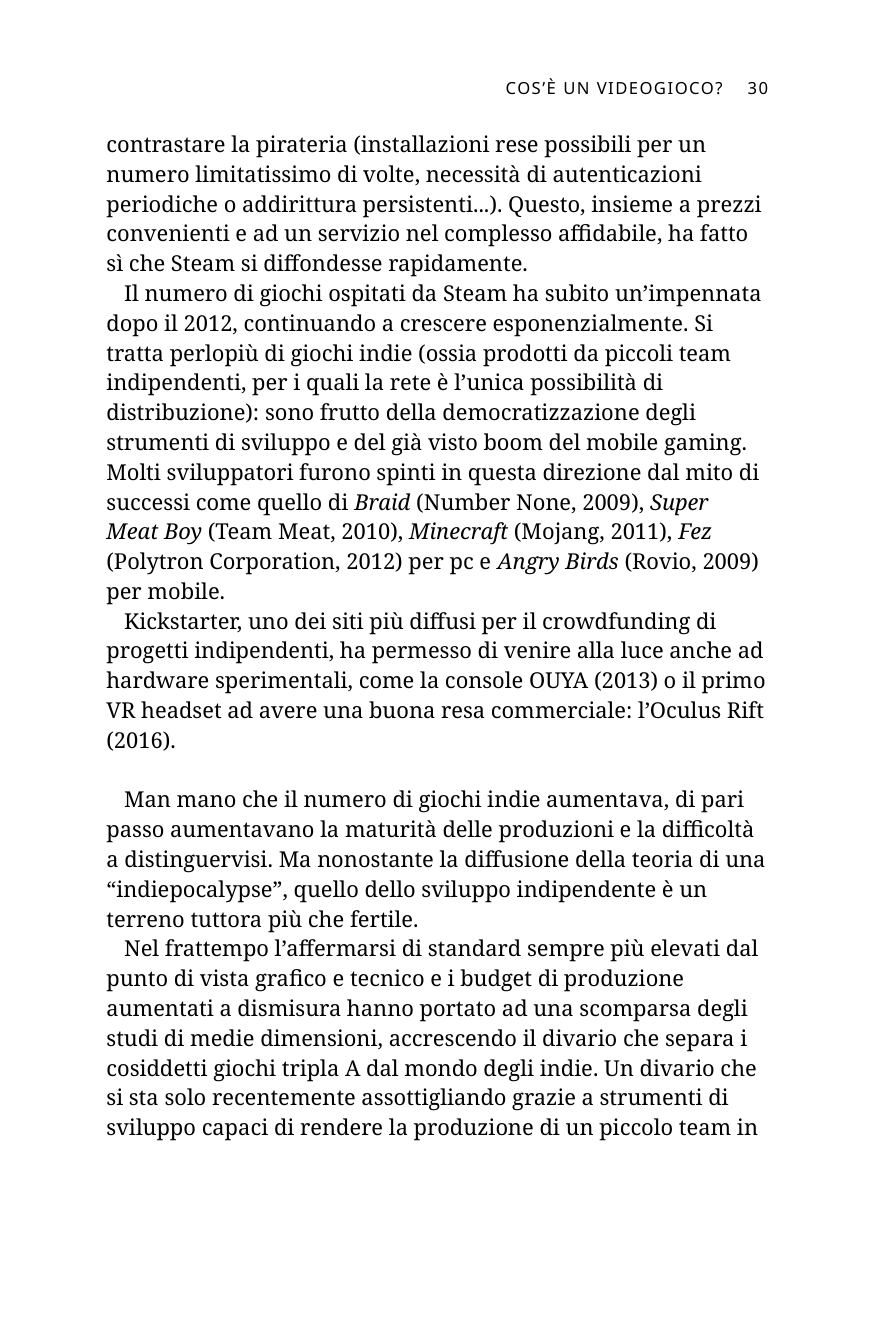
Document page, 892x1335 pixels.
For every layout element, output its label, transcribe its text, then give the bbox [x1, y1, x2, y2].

text Man mano che il numero di giochi indie aumentava, di pari passo aumentavano la maturità delle produzioni e la difficoltà a distinguervisi. Ma nonostante la diffusione della teoria di una “indiepocalypse”, quello dello sviluppo indipendente è un terreno tuttora più che fertile. [106, 784, 768, 933]
text Il numero di giochi ospitati da Steam ha subito un’impennata dopo il 2012, continuando a crescere esponenzialmente. Si tratta perlopiù di giochi indie (ossia prodotti da piccoli team indipendenti, per i quali la rete è l’unica possibilità di distribuzione): sono frutto della democratizzazione degli strumenti di sviluppo e del già visto boom del mobile gaming. Molti sviluppatori furono spinti in questa direzione dal mito di successi come quello di Braid (Number None, 2009), Super Meat Boy (Team Meat, 2010), Minecraft (Mojang, 2011), Fez (Polytron Corporation, 2012) per pc e Angry Birds (Rovio, 2009) per mobile. [106, 278, 768, 606]
text contrastare la pirateria (installazioni rese possibili per un numero limitatissimo di volte, necessità di autenticazioni periodiche o addirittura persistenti...). Questo, insieme a prezzi convenienti e ad un servizio nel complesso affidabile, ha fatto sì che Steam si diffondesse rapidamente. [106, 129, 768, 278]
text Nel frattempo l’affermarsi di standard sempre più elevati dal punto di vista grafico e tecnico e i budget di produzione aumentati a dismisura hanno portato ad una scomparsa degli studi di medie dimensioni, accrescendo il divario che separa i cosiddetti giochi tripla A dal mondo degli indie. Un divario che si sta solo recentemente assottigliando grazie a strumenti di sviluppo capaci di rendere la produzione di un piccolo team in [106, 933, 768, 1142]
text Kickstarter, uno dei siti più diffusi per il crowdfunding di progetti indipendenti, ha permesso di venire alla luce anche ad hardware sperimentali, come la console OUYA (2013) o il primo VR headset ad avere una buona resa commerciale: l’Oculus Rift (2016). [106, 606, 768, 754]
